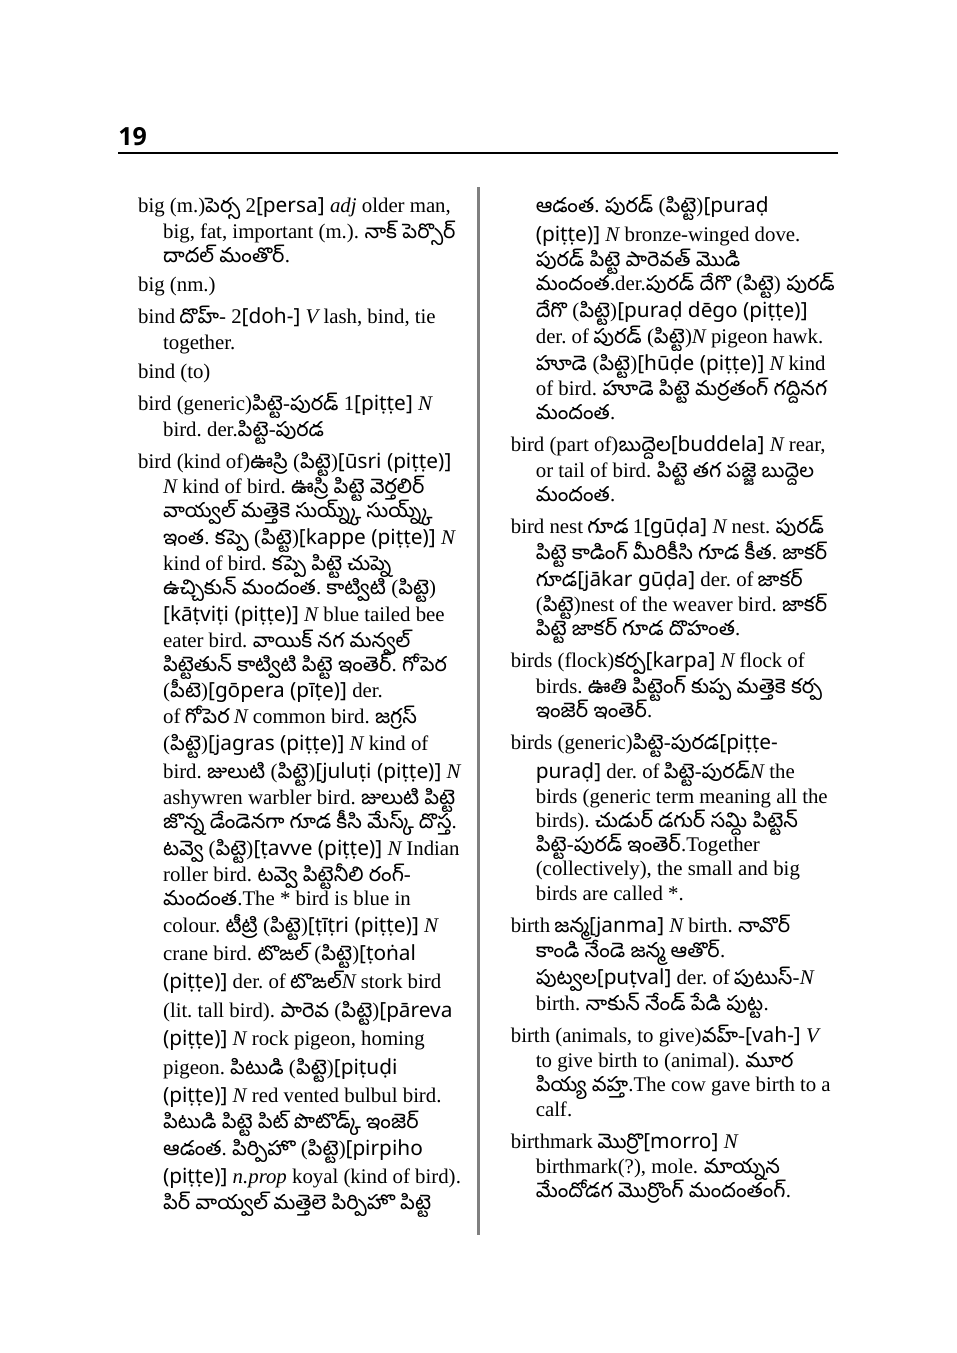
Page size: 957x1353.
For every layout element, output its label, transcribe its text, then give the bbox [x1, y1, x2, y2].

text birthజన్మ[janma] N birth. నావొర్ కాండి నేండె జన్మ ఆతొర్. పుట్వల[puṭval] der. ofపుటుస్-N birth. నాకున్ నేండ్ పేడి పుట్ట. [492, 907, 837, 1017]
text ఆడంత. పురడ్ (పిట్టె)[puraḍ (piṭṭe)] N bronze-winged dove. పురడ్ పిట్టె పారెవత్ మొడి మందంత.der.పురడ్ దేగొ (పిట్టె) పురడ్ దేగొ (పిట్టె)[puraḍ dēgo (piṭṭe)] der. ofపురడ్ (పిట్టె)N pigeon hawk. హూడె (పిట్టె)[hūḍe (piṭṭe)] N kind of bird. హూడె పిట్టె మర్రతంగ్ గద్దినగ మందంత. [492, 188, 837, 426]
text birds (flock)కర్ప[karpa] N flock of birds. ఊతి పిట్టెంగ్ కుప్ప మత్తెకె కర్ప ఇంజెర్ ఇంతెర్. [492, 642, 837, 724]
text bindదొహ్- 2[doh-] V lash, bind, tie together. [119, 298, 465, 356]
text bird nestగూడ1[gūḍa] N nest. పురడ్ పిట్టె కాడింగ్ మీరికీసి గూడ కీత. జాకర్ గూడ[jākar gūḍa] der. ofజాకర్ (పిట్టె)nest of the weaver bird. జాకర్ పిట్టె జాకర్ గూడ దొహంత. [492, 508, 837, 642]
text bind (to) [119, 356, 465, 385]
text bird (generic)పిట్టె-పురడ్ 1[piṭṭe] N bird. der.పిట్టె-పురడ [119, 385, 465, 443]
text birthmarkమొర్రొ[morro] N birthmark(?), mole. మాయ్నన మేందోడగ మొర్రొంగ్ మందంతంగ్. [492, 1123, 837, 1206]
text birth (animals, to give)వహ్-[vah-] V to give birth to (animal). మూర పియ్య వహ్త.The cow gave birth to a calf. [492, 1017, 837, 1123]
text big (nm.) [119, 269, 465, 298]
text big (m.)పెర్స 2[persa] adj older man, big, fat, important (m.). నాక్ పెర్సొర్ దాదల్ మంతొర్. [119, 188, 465, 269]
text bird (kind of)ఊస్రి (పిట్టె)[ūsri (piṭṭe)] N kind of bird. ఊస్రి పిట్టె వెర్తలిర్ వాయ్వల్ మత్తెకె సుయ్న్క్ సుయ్న్క్ ఇంత. కప్పె (పిట్టె)[kappe (piṭṭe)] N kind of bird. కప్పె పిట్టె చుప్నె ఉచ్చికున్ మందంత. కాట్విటి (పిట్టె)[kāṭviṭi (piṭṭe)] N blue tailed bee eater bird. వాయిక్ నగ మన్వల్ పిట్టెతున్ కాట్విటి పిట్టె ఇంతెర్. గోపెర (పీటె)[gōpera (pīṭe)] der. ofగోపెరN common bird. జగ్రస్ (పిట్టె)[jagras (piṭṭe)] N kind of bird. జులుటి (పిట్టె)[juluṭi (piṭṭe)] N ashywren warbler bird. జులుటి పిట్టె జొన్న డేండెనగా గూడ కీసి మేస్క్ దొస్త. టవ్వె (పిట్టె)[ṭavve (piṭṭe)] N Indian roller bird. టవ్వె పిట్టెనీలి రంగ్- మందంత.The * bird is blue in colour. టీట్రి (పిట్టె)[ṭīṭri (piṭṭe)] N crane bird. టొఙల్ (పిట్టె)[ṭoṅal (piṭṭe)] der. ofటొఙల్N stork bird (lit. tall bird). పారెవ (పిట్టె)[pāreva (piṭṭe)] N rock pigeon, homing pigeon. పిటుడి (పిట్టె)[piṭuḍi (piṭṭe)] N red vented bulbul bird. పిటుడి పిట్టె పిట్ పొటొడ్క్ ఇంజెర్ ఆడంత. పిర్పిహొ (పిట్టె)[pirpiho (piṭṭe)] n.prop koyal (kind of bird). పిర్ వాయ్వల్ మత్తెలె పిర్పిహొ పిట్టె [119, 443, 465, 1218]
text birds (generic)పిట్టె-పురడ[piṭṭe-puraḍ] der. ofపిట్టె-పురడ్N the birds (generic term meaning all the birds). చుడుర్ డగుర్ సమ్ది పిట్టెన్ పిట్టె-పురడ్ ఇంతెర్.Together (collectively), the small and big birds are called *. [492, 724, 837, 907]
text bird (part of)బుద్దెల[buddela] N rear, or tail of bird. పిట్టె తగ పజ్జె బుద్దెల మందంత. [492, 426, 837, 508]
